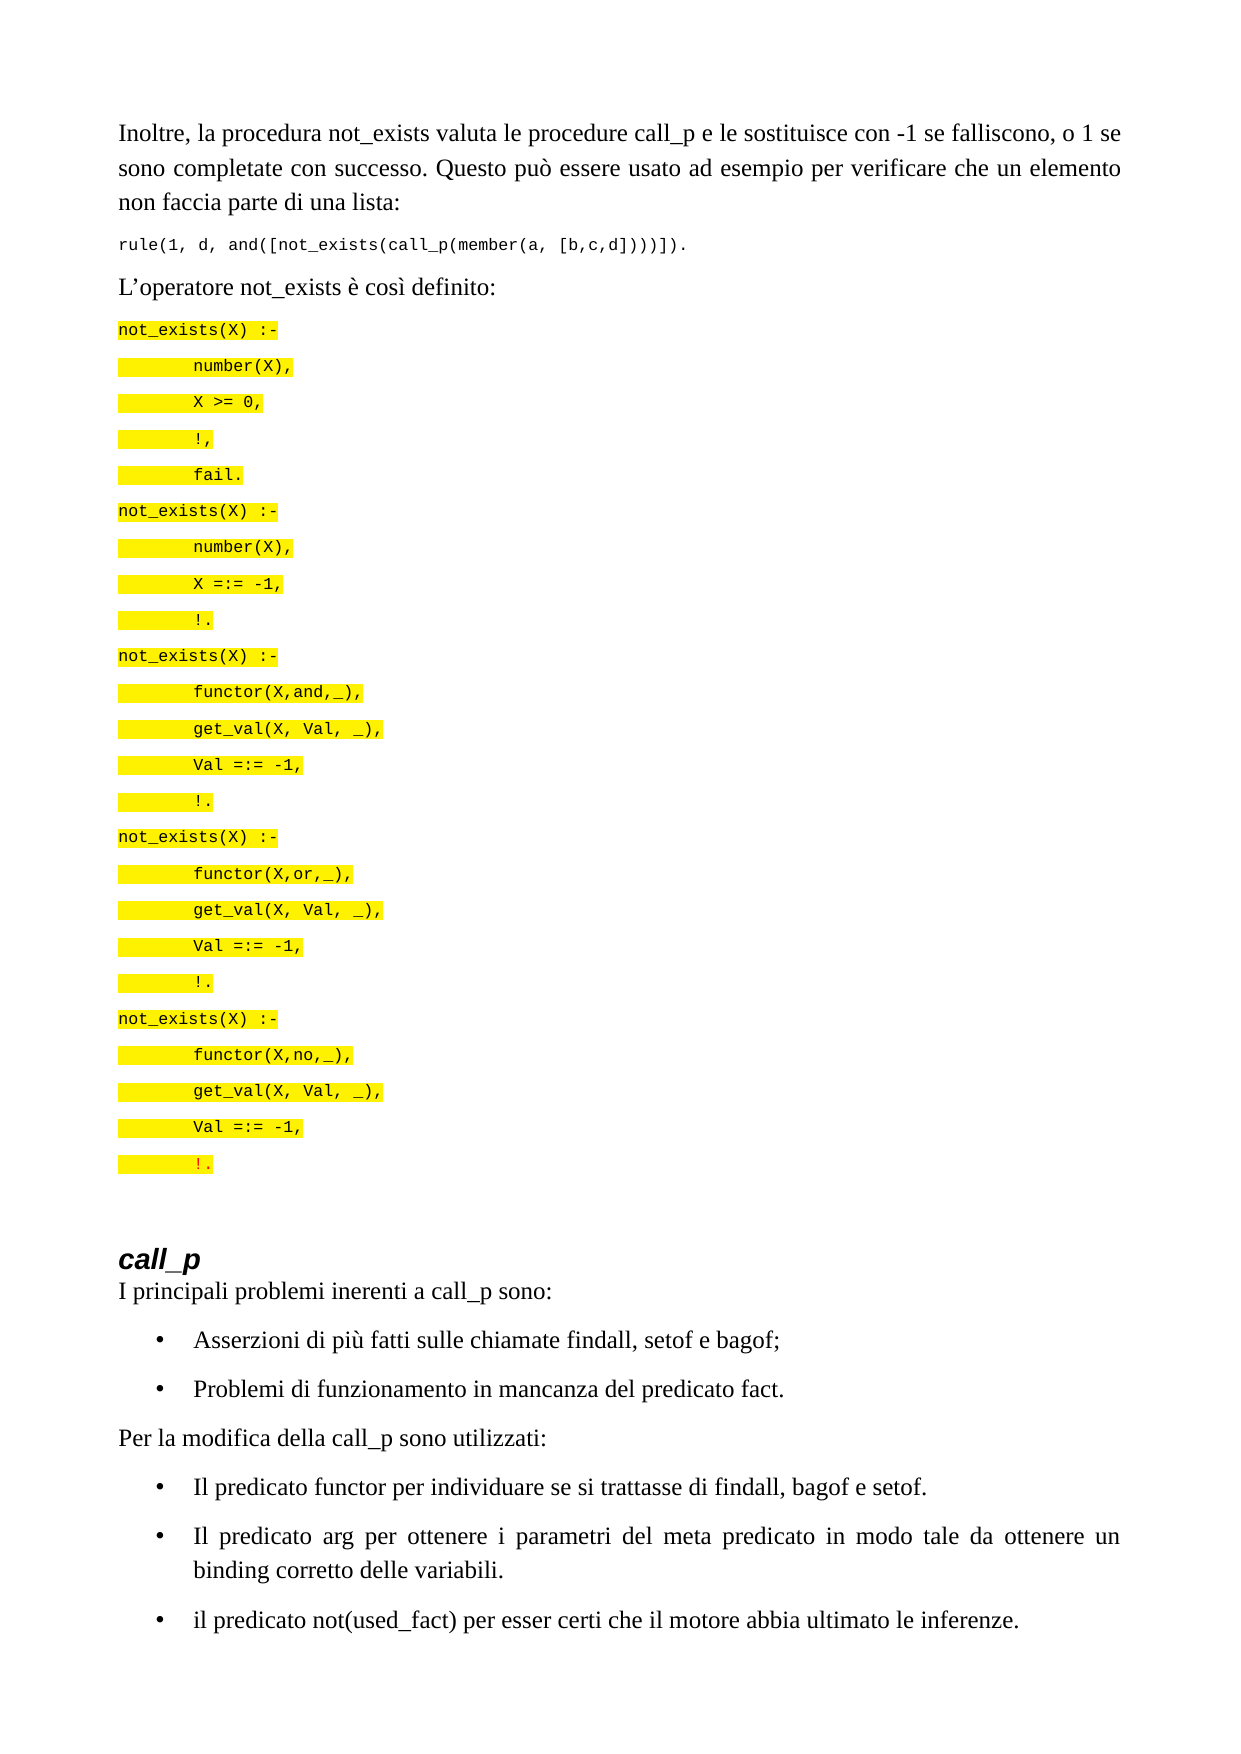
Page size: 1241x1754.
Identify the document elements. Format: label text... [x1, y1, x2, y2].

text Val =:= -1, [118, 938, 1122, 957]
text I principali problemi inerenti a call_p sono: [118, 1276, 1122, 1304]
text functor(X,and,_), [118, 684, 1122, 703]
text !. [118, 974, 1122, 993]
text not_exists(X) :- [118, 503, 1122, 522]
text not_exists(X) :- [118, 1010, 1122, 1029]
text not_exists(X) :- [118, 648, 1122, 667]
text Per la modifica della call_p sono utilizzati: [118, 1423, 1122, 1452]
text functor(X,no,_), [118, 1046, 1122, 1065]
text get_val(X, Val, _), [118, 901, 1122, 920]
text Val =:= -1, [118, 1119, 1122, 1138]
text X >= 0, [118, 394, 1122, 413]
list Asserzioni di più fatti sulle chiamate findall, setof e bagof; [156, 1325, 1122, 1354]
text not_exists(X) :- [118, 829, 1122, 848]
list Il predicato arg per ottenere i parametri del meta predicato in modo tale da ottenere un binding corretto delle variabili. [156, 1521, 1122, 1584]
text get_val(X, Val, _), [118, 720, 1122, 739]
text get_val(X, Val, _), [118, 1083, 1122, 1102]
subtitle call_p [118, 1242, 1122, 1276]
text Val =:= -1, [118, 756, 1122, 775]
text number(X), [118, 539, 1122, 558]
text fail. [118, 466, 1122, 485]
text functor(X,or,_), [118, 865, 1122, 884]
text Inoltre, la procedura not_exists valuta le procedure call_p e le sostituisce con -1 se falliscono, o 1 se sono completate con successo. Questo può essere usato ad esempio per verificare che un elemento non faccia parte di una lista: [118, 118, 1122, 216]
list Problemi di funzionamento in mancanza del predicato fact. [156, 1374, 1122, 1403]
text X =:= -1, [118, 575, 1122, 594]
list il predicato not(used_fact) per esser certi che il motore abbia ultimato le inferenze. [156, 1605, 1122, 1633]
text not_exists(X) :- [118, 321, 1122, 340]
text !. [118, 793, 1122, 812]
text rule(1, d, and([not_exists(call_p(member(a, [b,c,d])))]). [118, 236, 1122, 255]
text !. [118, 1155, 1122, 1174]
text !. [118, 611, 1122, 630]
text number(X), [118, 358, 1122, 377]
text L’operatore not_exists è così definito: [118, 272, 1122, 301]
list Il predicato functor per individuare se si trattasse di findall, bagof e setof. [156, 1472, 1122, 1501]
text !, [118, 430, 1122, 449]
